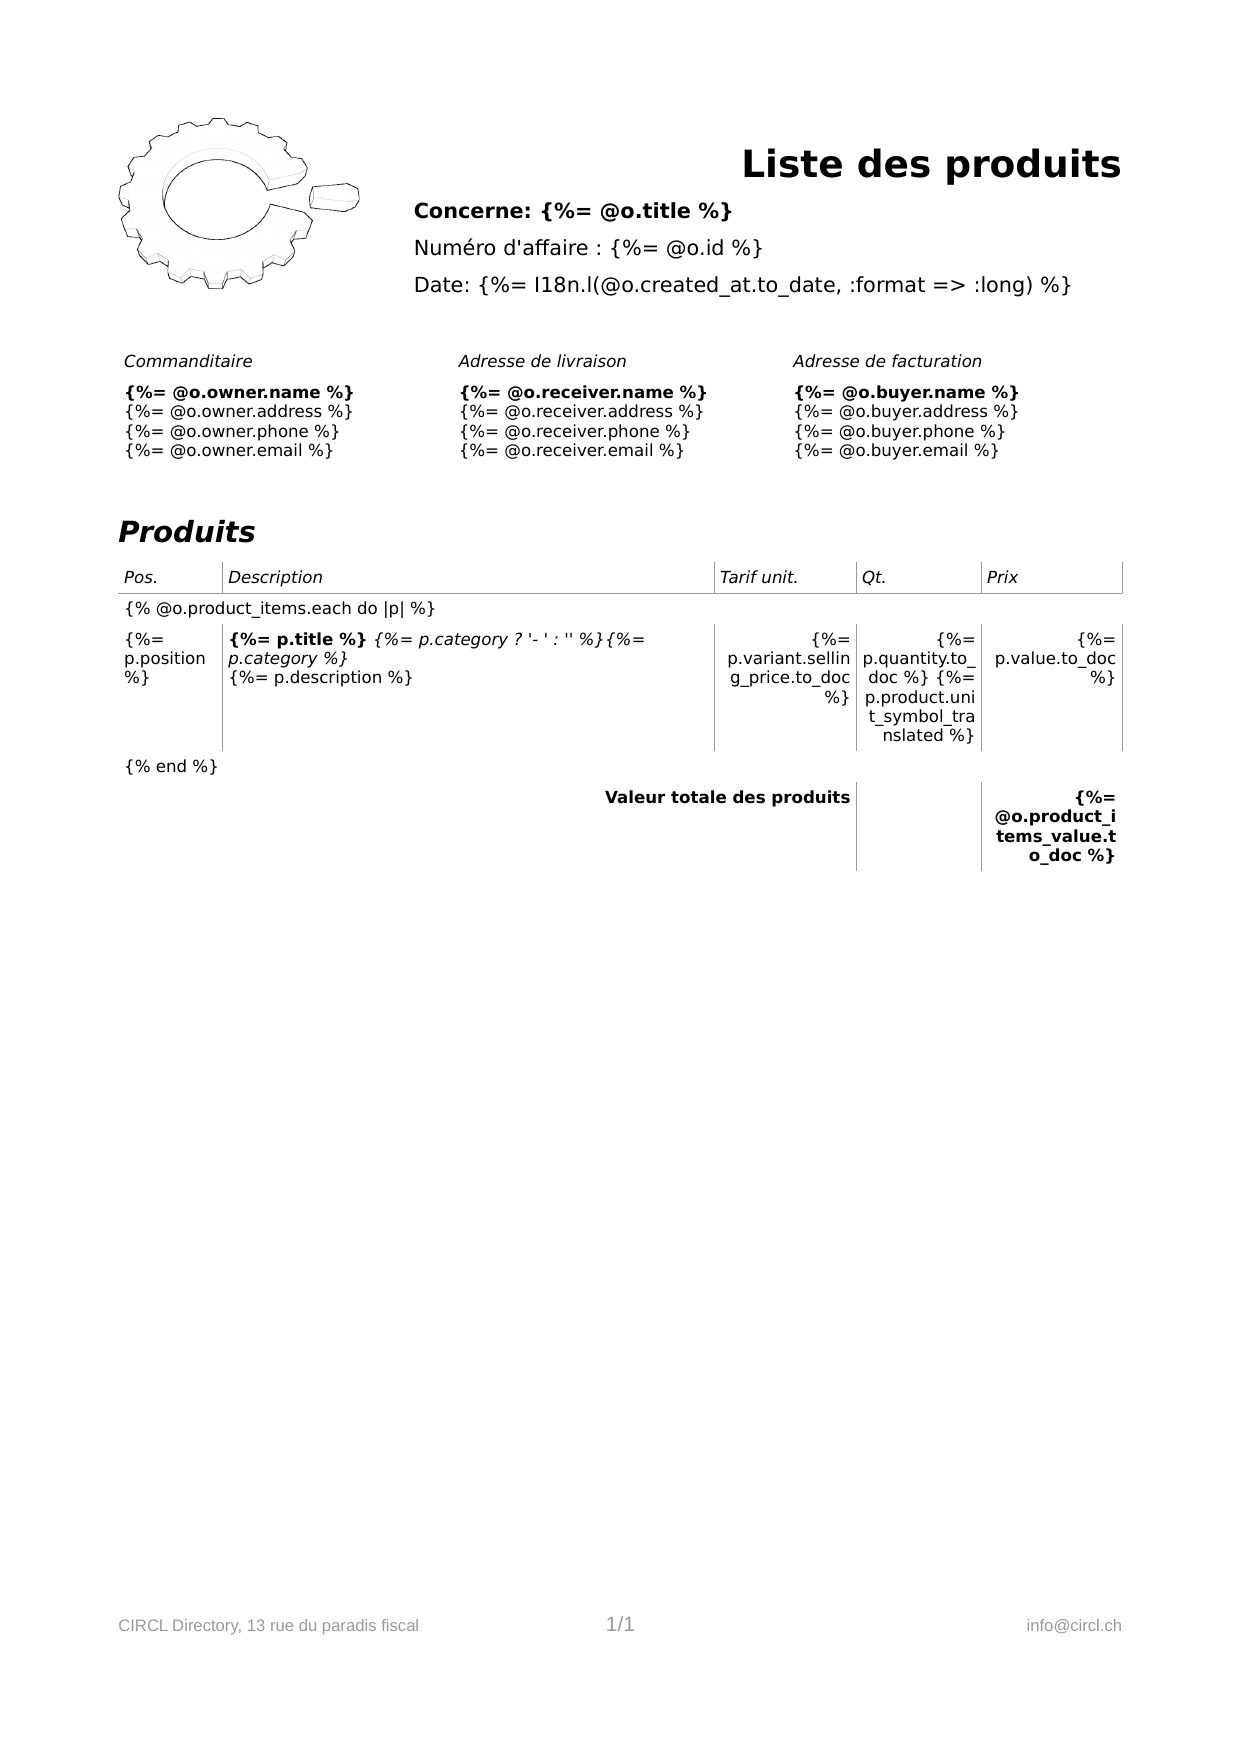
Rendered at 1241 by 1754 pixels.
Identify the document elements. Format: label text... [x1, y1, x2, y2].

table_cell {%= @o.buyer.name %} {%= @o.buyer.address %} {%= @o.buyer.phone %} {%= @o.buyer.email %} [788, 377, 1122, 466]
table_cell {%= @o.owner.name %} {%= @o.owner.address %} {%= @o.owner.phone %} {%= @o.owner.email %} [118, 377, 453, 466]
table_cell [857, 782, 981, 871]
table_header Pos. [118, 562, 222, 593]
table_cell Valeur totale des produits [118, 782, 856, 871]
table_header Qt. [857, 562, 981, 593]
table_cell {% @o.product_items.each do |p| %} [118, 594, 1122, 624]
subtitle Produits [118, 515, 1122, 549]
table_header Prix [982, 562, 1122, 593]
title Liste des produits [360, 143, 1122, 187]
table_cell {%= p.position%} [118, 624, 222, 751]
table_cell {%= @o.receiver.name %} {%= @o.receiver.address %} {%= @o.receiver.phone %} {%= @o.receiver.email %} [453, 377, 787, 466]
text Date: {%= I18n.l(@o.created_at.to_date, :format => :long) %} [118, 273, 1122, 297]
table_cell {% end %} [118, 751, 1122, 782]
table_cell {%= p.variant.selling_price.to_doc %} [715, 624, 856, 751]
table_cell {%= @o.product_items_value.to_doc %} [982, 782, 1122, 871]
table_header Description [223, 562, 714, 593]
text Concerne: {%= @o.title %} [360, 199, 1122, 223]
table_header Commanditaire [118, 346, 453, 377]
table_header Adresse de facturation [788, 346, 1122, 377]
picture [118, 118, 360, 289]
table_cell {%= p.title %} {%= p.category ? '- ' : '' %}{%= p.category %} {%= p.description %} [223, 624, 714, 751]
table_header Tarif unit. [715, 562, 856, 593]
table_cell {%= p.value.to_doc %} [982, 624, 1122, 751]
table_header Adresse de livraison [453, 346, 787, 377]
text Numéro d'affaire : {%= @o.id %} [360, 236, 1122, 260]
table_cell {%= p.quantity.to_doc %} {%= p.product.unit_symbol_translated %} [857, 624, 981, 751]
